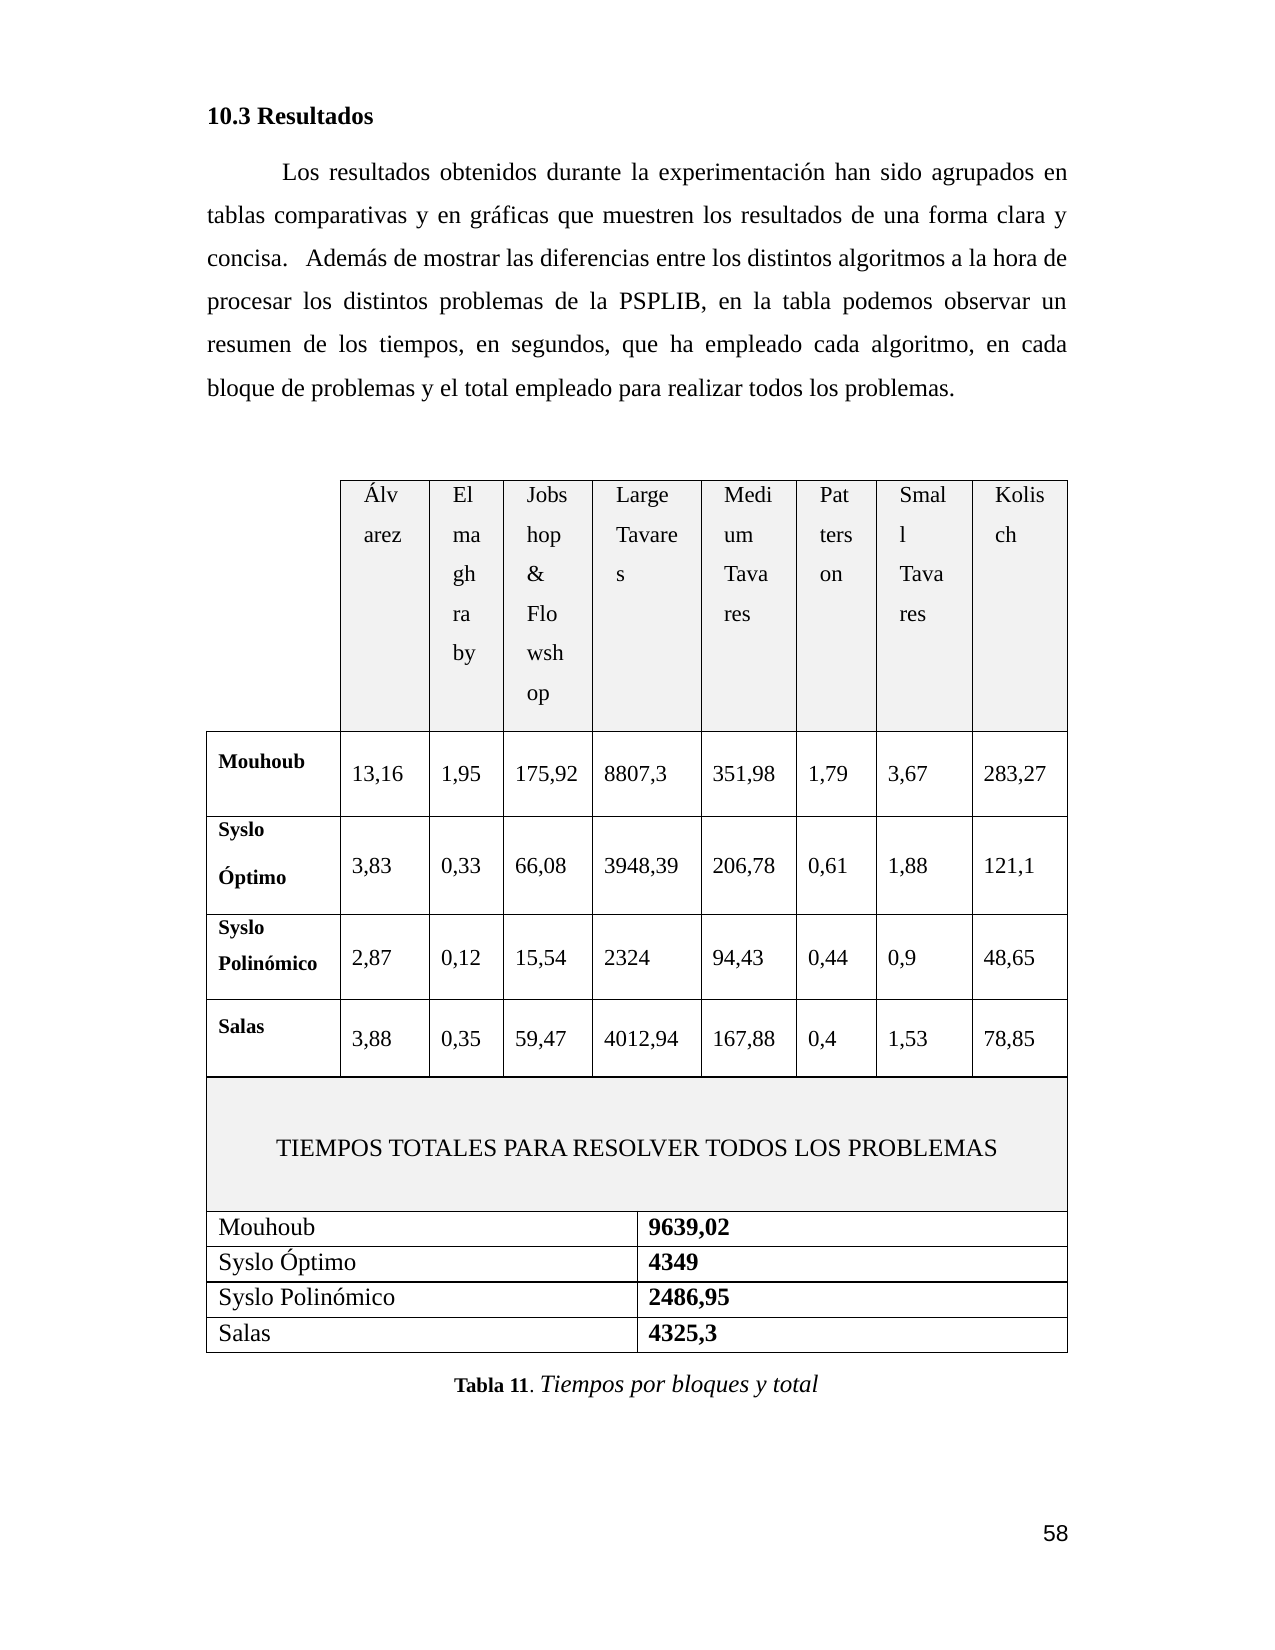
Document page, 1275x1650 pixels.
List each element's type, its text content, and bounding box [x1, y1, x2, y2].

table_cell 0,35 [430, 1000, 503, 1076]
table_header Patterson [797, 481, 876, 731]
table_cell 66,08 [504, 817, 592, 914]
table_header Kolisch [973, 481, 1067, 731]
table_cell 94,43 [702, 915, 796, 999]
table_cell 0,12 [430, 915, 503, 999]
table_cell Mouhoub [207, 1212, 637, 1246]
table_cell 9639,02 [638, 1212, 1067, 1246]
table_cell Salas [207, 1318, 637, 1352]
table_cell 3,67 [877, 732, 972, 816]
table_header Large Tavares [593, 481, 701, 731]
table_header Medium Tavares [702, 481, 796, 731]
table_cell 4012,94 [593, 1000, 701, 1076]
table_header TIEMPOS TOTALES PARA RESOLVER TODOS LOS PROBLEMAS [207, 1078, 1067, 1211]
table_header Small Tavares [877, 481, 972, 731]
table_cell Syslo Polinómico [207, 915, 340, 999]
table_cell Syslo Óptimo [207, 1247, 637, 1281]
table_cell 59,47 [504, 1000, 592, 1076]
text Tabla 11. Tiempos por bloques y total [207, 1369, 1068, 1398]
table_cell 1,79 [797, 732, 876, 816]
table_cell 206,78 [702, 817, 796, 914]
table_cell 167,88 [702, 1000, 796, 1076]
text 10.3 Resultados [207, 101, 1068, 130]
table_cell 0,33 [430, 817, 503, 914]
table_cell 283,27 [973, 732, 1067, 816]
text Los resultados obtenidos durante la experimentación han sido agrupados en tablas comparativas y en gráficas que muestren los resultados de una forma clara y concisa. Además de mostrar las diferencias entre los distintos algoritmos a la hora de procesar los distintos problemas de la PSPLIB, en la tabla podemos observar un resumen de los tiempos, en segundos, que ha empleado cada algoritmo, en cada bloque de problemas y el total empleado para realizar todos los problemas. [207, 157, 1068, 401]
table_cell 351,98 [702, 732, 796, 816]
table_cell 3,83 [341, 817, 429, 914]
table_cell Syslo Polinómico [207, 1283, 637, 1317]
table_cell 0,4 [797, 1000, 876, 1076]
table_cell 2486,95 [638, 1283, 1067, 1317]
table_cell 4325,3 [638, 1318, 1067, 1352]
table_header [207, 480, 340, 731]
table_cell 1,95 [430, 732, 503, 816]
table_cell 8807,3 [593, 732, 701, 816]
table_cell 15,54 [504, 915, 592, 999]
table_cell Mouhoub [207, 732, 340, 816]
table_cell 3,88 [341, 1000, 429, 1076]
table_cell 1,53 [877, 1000, 972, 1076]
table_cell 0,44 [797, 915, 876, 999]
table_cell 2324 [593, 915, 701, 999]
table_cell Salas [207, 1000, 340, 1076]
table_header Jobshop & Flowshop [504, 481, 592, 731]
table_cell 4349 [638, 1247, 1067, 1281]
table_cell 121,1 [973, 817, 1067, 914]
table_cell Syslo Óptimo [207, 817, 340, 914]
table_cell 2,87 [341, 915, 429, 999]
table_cell 13,16 [341, 732, 429, 816]
table_cell 1,88 [877, 817, 972, 914]
table_cell 3948,39 [593, 817, 701, 914]
table_cell 0,61 [797, 817, 876, 914]
table_cell 78,85 [973, 1000, 1067, 1076]
table_cell 48,65 [973, 915, 1067, 999]
table_header Álvarez [341, 481, 429, 731]
table_cell 0,9 [877, 915, 972, 999]
table_cell 175,92 [504, 732, 592, 816]
table_header Elmaghraby [430, 481, 503, 731]
